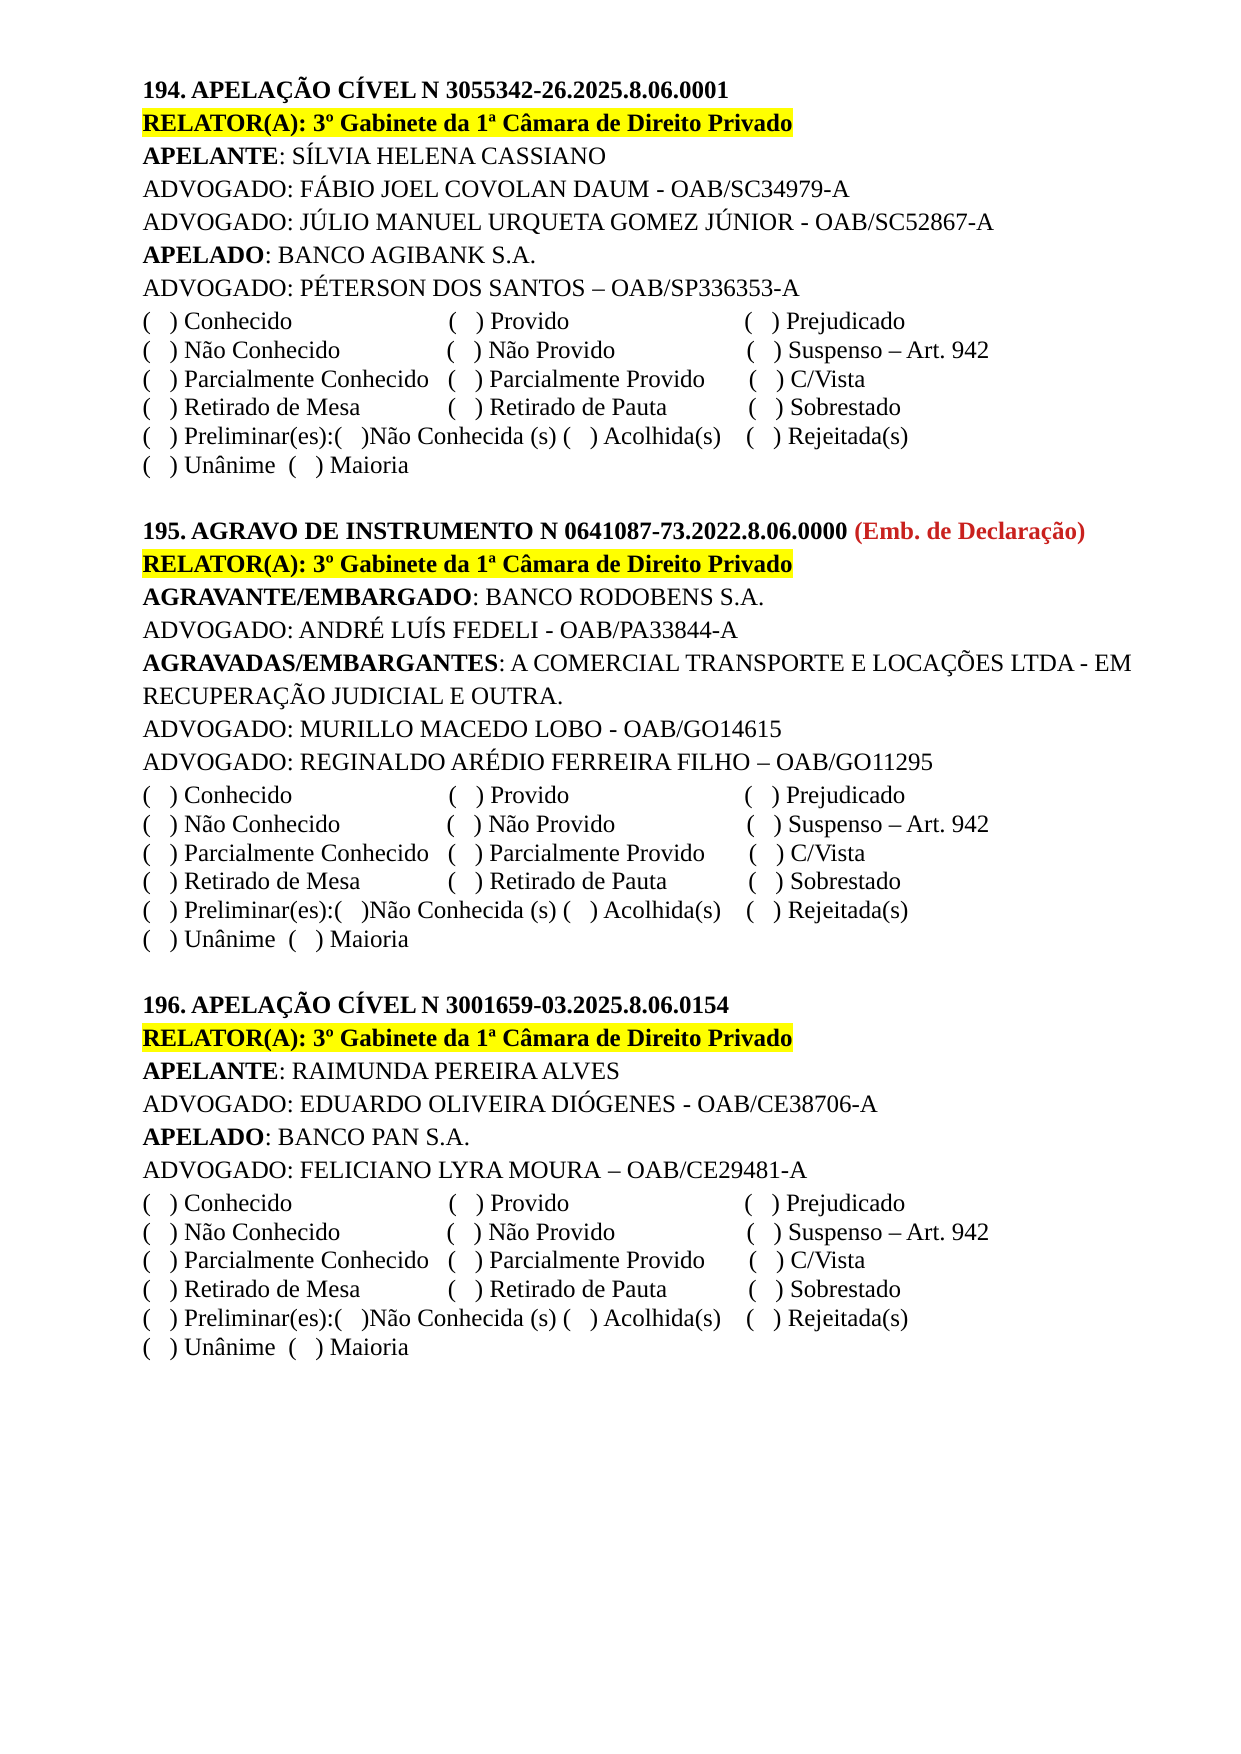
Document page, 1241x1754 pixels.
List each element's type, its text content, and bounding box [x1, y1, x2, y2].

text ( ) Preliminar(es):( )Não Conhecida (s) ( ) Acolhida(s) ( ) Rejeitada(s) [142, 895, 1158, 924]
text ( ) Unânime ( ) Maioria [142, 1332, 1141, 1427]
text ( ) Conhecido ( ) Provido ( ) Prejudicado [142, 1188, 1141, 1217]
text ( ) Preliminar(es):( )Não Conhecida (s) ( ) Acolhida(s) ( ) Rejeitada(s) [142, 421, 1158, 450]
text ( ) Retirado de Mesa ( ) Retirado de Pauta ( ) Sobrestado [142, 866, 1158, 895]
text ( ) Unânime ( ) Maioria 196. APELAÇÃO CÍVEL N 3001659-03.2025.8.06.0154 RELATOR(A): 3º Gabinete da 1ª Câmara de Direito Privado APELANTE: RAIMUNDA PEREIRA ALVES ADVOGADO: EDUARDO OLIVEIRA DIÓGENES - OAB/CE38706-A APELADO: BANCO PAN S.A. ADVOGADO: FELICIANO LYRA MOURA – OAB/CE29481-A [142, 924, 1141, 1184]
text ( ) Não Conhecido ( ) Não Provido ( ) Suspenso – Art. 942 [142, 809, 1158, 838]
text ( ) Parcialmente Conhecido ( ) Parcialmente Provido ( ) C/Vista [142, 364, 1158, 392]
text 194. APELAÇÃO CÍVEL N 3055342-26.2025.8.06.0001 RELATOR(A): 3º Gabinete da 1ª Câmara de Direito Privado APELANTE: SÍLVIA HELENA CASSIANO ADVOGADO: FÁBIO JOEL COVOLAN DAUM - OAB/SC34979-A ADVOGADO: JÚLIO MANUEL URQUETA GOMEZ JÚNIOR - OAB/SC52867-A APELADO: BANCO AGIBANK S.A. ADVOGADO: PÉTERSON DOS SANTOS – OAB/SP336353-A [142, 75, 1141, 302]
text ( ) Retirado de Mesa ( ) Retirado de Pauta ( ) Sobrestado [142, 392, 1158, 421]
text ( ) Parcialmente Conhecido ( ) Parcialmente Provido ( ) C/Vista [142, 838, 1158, 866]
text ( ) Retirado de Mesa ( ) Retirado de Pauta ( ) Sobrestado [142, 1274, 1158, 1303]
text ( ) Não Conhecido ( ) Não Provido ( ) Suspenso – Art. 942 [142, 335, 1158, 364]
text ( ) Preliminar(es):( )Não Conhecida (s) ( ) Acolhida(s) ( ) Rejeitada(s) [142, 1303, 1158, 1332]
text ( ) Não Conhecido ( ) Não Provido ( ) Suspenso – Art. 942 [142, 1217, 1158, 1246]
text ( ) Unânime ( ) Maioria 195. AGRAVO DE INSTRUMENTO N 0641087-73.2022.8.06.0000 (Emb. de Declaração) RELATOR(A): 3º Gabinete da 1ª Câmara de Direito Privado AGRAVANTE/EMBARGADO: BANCO RODOBENS S.A. ADVOGADO: ANDRÉ LUÍS FEDELI - OAB/PA33844-A AGRAVADAS/EMBARGANTES: A COMERCIAL TRANSPORTE E LOCAÇÕES LTDA - EM RECUPERAÇÃO JUDICIAL E OUTRA. ADVOGADO: MURILLO MACEDO LOBO - OAB/GO14615 ADVOGADO: REGINALDO ARÉDIO FERREIRA FILHO – OAB/GO11295 [142, 450, 1141, 776]
text ( ) Conhecido ( ) Provido ( ) Prejudicado [142, 780, 1141, 809]
text ( ) Parcialmente Conhecido ( ) Parcialmente Provido ( ) C/Vista [142, 1246, 1158, 1274]
text ( ) Conhecido ( ) Provido ( ) Prejudicado [142, 306, 1141, 335]
